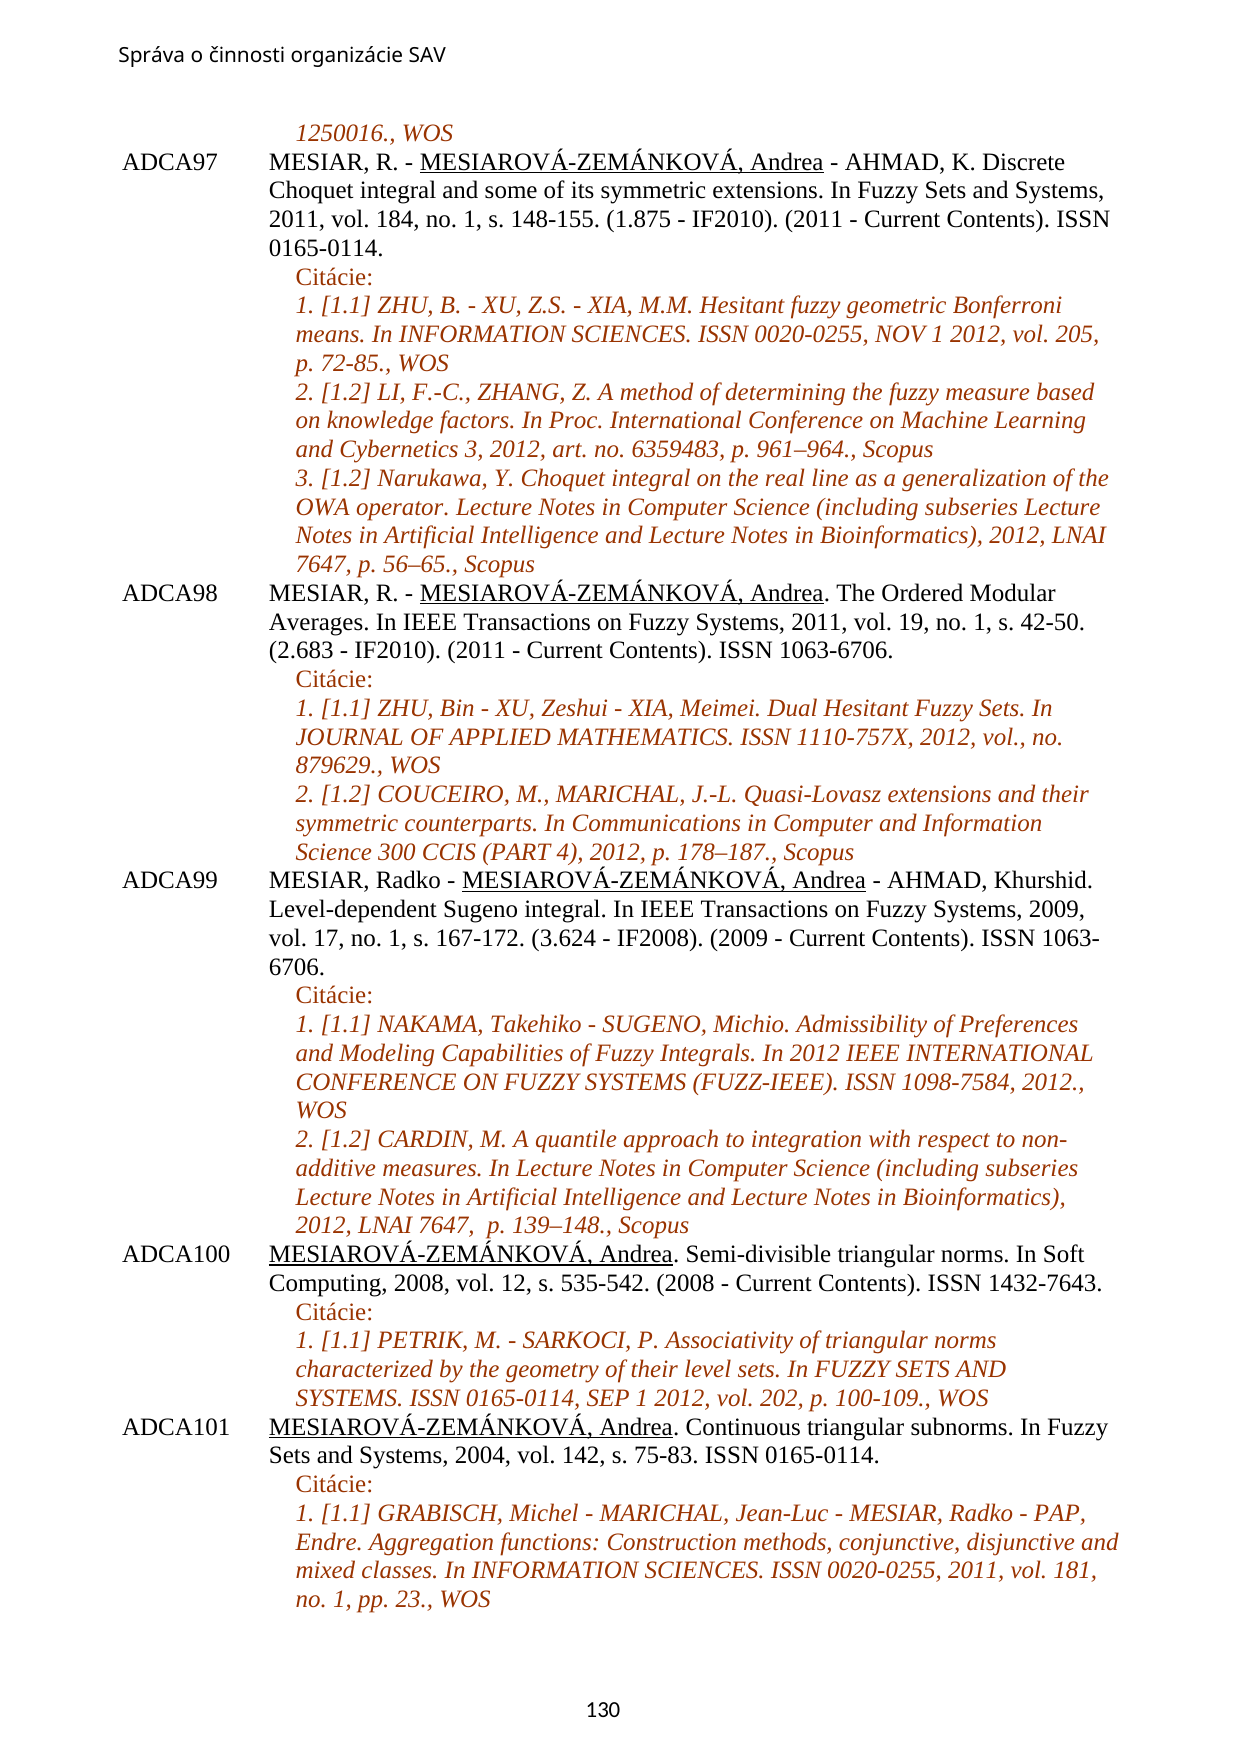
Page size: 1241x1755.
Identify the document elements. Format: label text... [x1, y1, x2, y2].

text Citácie: [295, 981, 1122, 1009]
text Citácie: [295, 262, 1122, 291]
table_header MESIAR, R. - MESIAROVÁ-ZEMÁNKOVÁ, Andrea. The Ordered Modular Averages. In IEEE Transactions on Fuzzy Systems, 2011, vol. 19, no. 1, s. 42-50. (2.683 - IF2010). (2011 - Current Contents). ISSN 1063-6706. [269, 578, 1122, 664]
text 2. [1.2] LI, F.-C., ZHANG, Z. A method of determining the fuzzy measure based on knowledge factors. In Proc. International Conference on Machine Learning and Cybernetics 3, 2012, art. no. 6359483, p. 961–964., Scopus [295, 377, 1122, 463]
table_header MESIAROVÁ-ZEMÁNKOVÁ, Andrea. Continuous triangular subnorms. In Fuzzy Sets and Systems, 2004, vol. 142, s. 75-83. ISSN 0165-0114. [269, 1412, 1122, 1469]
table_header ADCA98 [122, 578, 269, 664]
text 1. [1.1] NAKAMA, Takehiko - SUGENO, Michio. Admissibility of Preferences and Modeling Capabilities of Fuzzy Integrals. In 2012 IEEE INTERNATIONAL CONFERENCE ON FUZZY SYSTEMS (FUZZ-IEEE). ISSN 1098-7584, 2012., WOS [295, 1009, 1122, 1124]
table_header MESIAR, Radko - MESIAROVÁ-ZEMÁNKOVÁ, Andrea - AHMAD, Khurshid. Level-dependent Sugeno integral. In IEEE Transactions on Fuzzy Systems, 2009, vol. 17, no. 1, s. 167-172. (3.624 - IF2008). (2009 - Current Contents). ISSN 1063-6706. [269, 866, 1122, 981]
text 2. [1.2] COUCEIRO, M., MARICHAL, J.-L. Quasi-Lovasz extensions and their symmetric counterparts. In Communications in Computer and Information Science 300 CCIS (PART 4), 2012, p. 178–187., Scopus [295, 779, 1122, 866]
text 1. [1.1] PETRIK, M. - SARKOCI, P. Associativity of triangular norms characterized by the geometry of their level sets. In FUZZY SETS AND SYSTEMS. ISSN 0165-0114, SEP 1 2012, vol. 202, p. 100-109., WOS [295, 1326, 1122, 1412]
table_header MESIAR, R. - MESIAROVÁ-ZEMÁNKOVÁ, Andrea - AHMAD, K. Discrete Choquet integral and some of its symmetric extensions. In Fuzzy Sets and Systems, 2011, vol. 184, no. 1, s. 148-155. (1.875 - IF2010). (2011 - Current Contents). ISSN 0165-0114. [269, 147, 1122, 262]
table_header ADCA97 [122, 147, 269, 262]
text 2. [1.2] CARDIN, M. A quantile approach to integration with respect to non-additive measures. In Lecture Notes in Computer Science (including subseries Lecture Notes in Artificial Intelligence and Lecture Notes in Bioinformatics), 2012, LNAI 7647, p. 139–148., Scopus [295, 1124, 1122, 1239]
table_header ADCA101 [122, 1412, 269, 1469]
text 3. [1.2] Narukawa, Y. Choquet integral on the real line as a generalization of the OWA operator. Lecture Notes in Computer Science (including subseries Lecture Notes in Artificial Intelligence and Lecture Notes in Bioinformatics), 2012, LNAI 7647, p. 56–65., Scopus [295, 463, 1122, 578]
text 1250016., WOS [295, 118, 1122, 147]
table_header ADCA100 [122, 1239, 269, 1297]
table_header MESIAROVÁ-ZEMÁNKOVÁ, Andrea. Semi-divisible triangular norms. In Soft Computing, 2008, vol. 12, s. 535-542. (2008 - Current Contents). ISSN 1432-7643. [269, 1239, 1122, 1297]
text 1. [1.1] ZHU, Bin - XU, Zeshui - XIA, Meimei. Dual Hesitant Fuzzy Sets. In JOURNAL OF APPLIED MATHEMATICS. ISSN 1110-757X, 2012, vol., no. 879629., WOS [295, 693, 1122, 779]
table_header ADCA99 [122, 866, 269, 981]
text 1. [1.1] GRABISCH, Michel - MARICHAL, Jean-Luc - MESIAR, Radko - PAP, Endre. Aggregation functions: Construction methods, conjunctive, disjunctive and mixed classes. In INFORMATION SCIENCES. ISSN 0020-0255, 2011, vol. 181, no. 1, pp. 23., WOS [295, 1498, 1122, 1613]
text Citácie: [295, 1469, 1122, 1498]
text Citácie: [295, 1297, 1122, 1326]
text 1. [1.1] ZHU, B. - XU, Z.S. - XIA, M.M. Hesitant fuzzy geometric Bonferroni means. In INFORMATION SCIENCES. ISSN 0020-0255, NOV 1 2012, vol. 205, p. 72-85., WOS [295, 291, 1122, 377]
text Citácie: [295, 664, 1122, 693]
